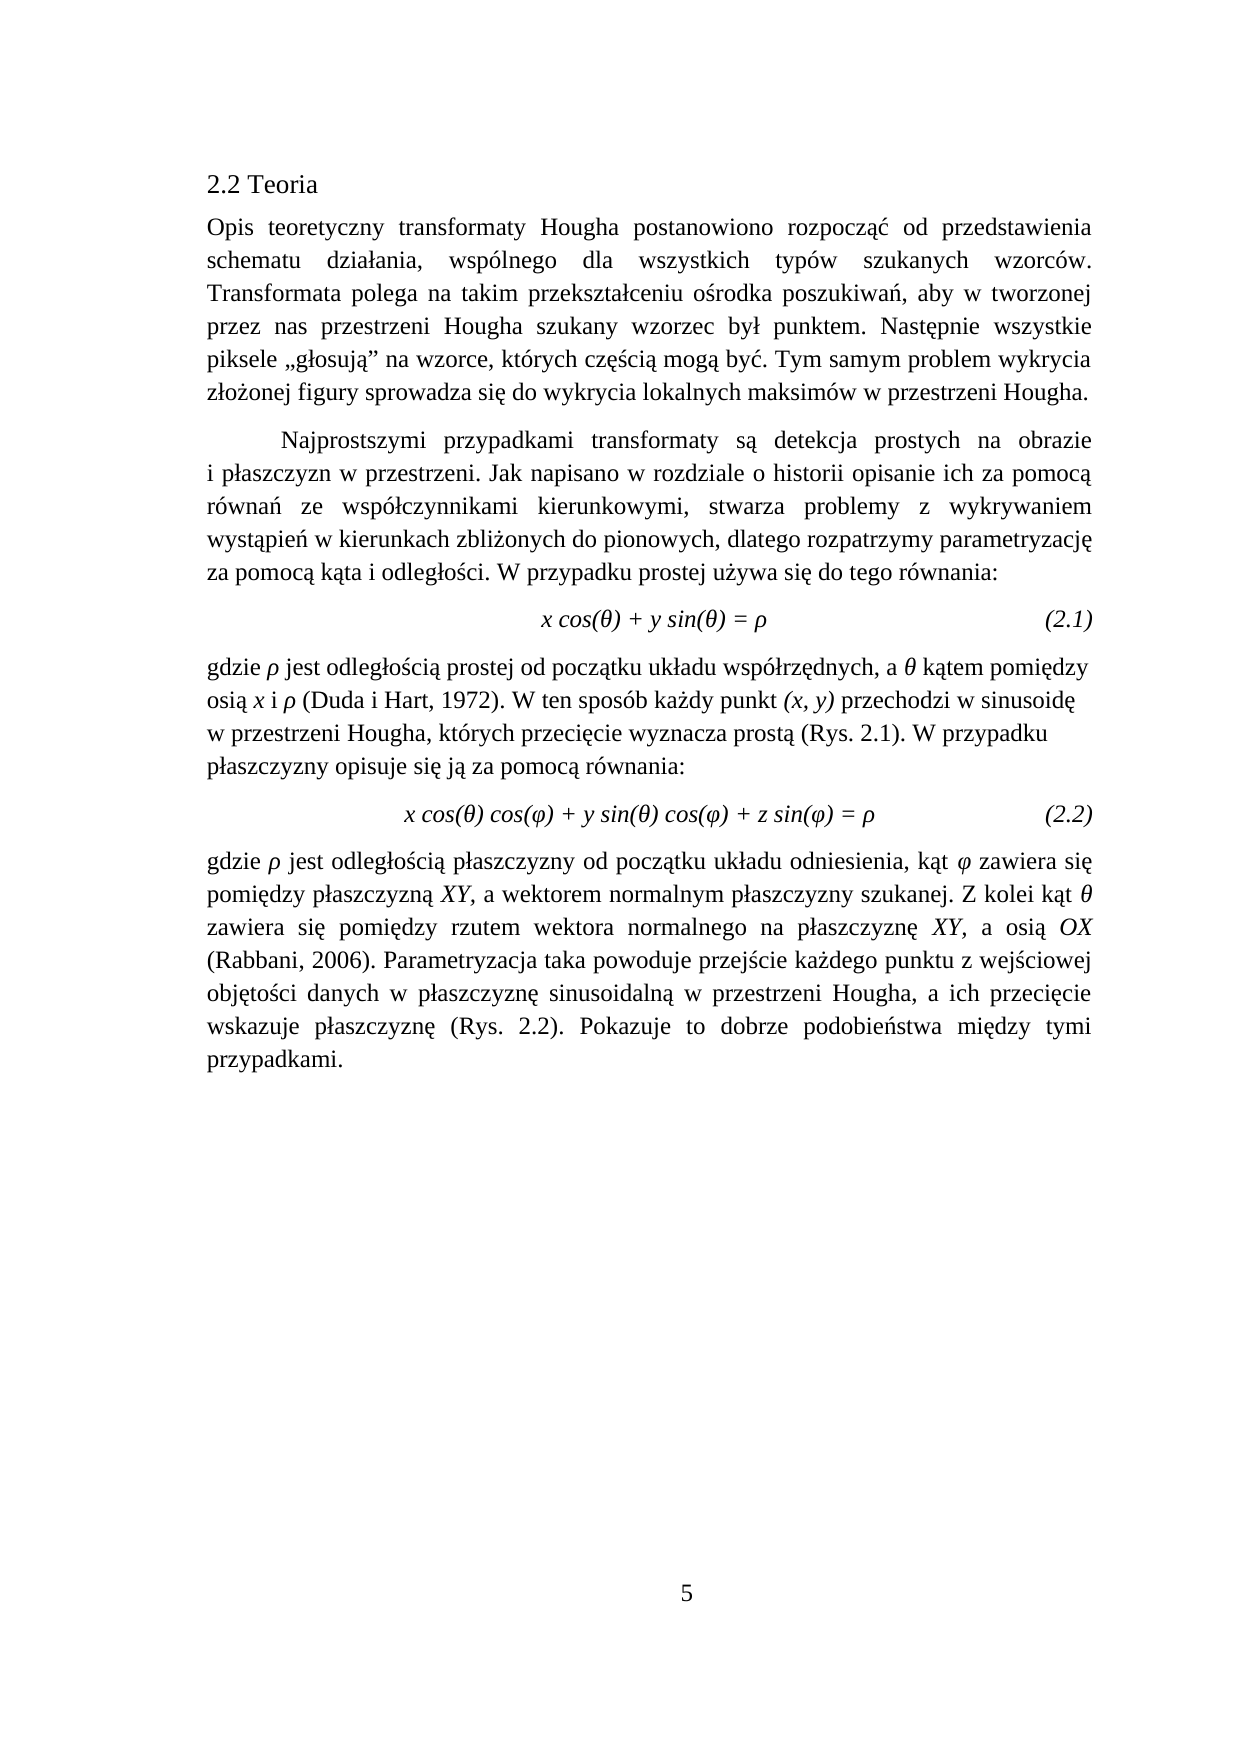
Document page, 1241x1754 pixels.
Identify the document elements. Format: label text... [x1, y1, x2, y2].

text x cos(θ) + y sin(θ) = ρ (2.1) [207, 604, 1093, 633]
text Najprostszymi przypadkami transformaty są detekcja prostych na obrazie i płaszczyzn w przestrzeni. Jak napisano w rozdziale o historii opisanie ich za pomocą równań ze współczynnikami kierunkowymi, stwarza problemy z wykrywaniem wystąpień w kierunkach zbliżonych do pionowych, dlatego rozpatrzymy parametryzację za pomocą kąta i odległości. W przypadku prostej używa się do tego równania: [207, 425, 1093, 586]
text x cos(θ) cos(φ) + y sin(θ) cos(φ) + z sin(φ) = ρ (2.2) [207, 799, 1093, 827]
text gdzie ρ jest odległością prostej od początku układu współrzędnych, a θ kątem pomiędzy osią x i ρ (Duda i Hart, 1972). W ten sposób każdy punkt (x, y) przechodzi w sinusoidę w przestrzeni Hougha, których przecięcie wyznacza prostą (Rys. 2.1). W przypadku płaszczyzny opisuje się ją za pomocą równania: [207, 652, 1093, 780]
subtitle 2.2 Teoria [207, 168, 1093, 199]
text gdzie ρ jest odległością płaszczyzny od początku układu odniesienia, kąt φ zawiera się pomiędzy płaszczyzną XY, a wektorem normalnym płaszczyzny szukanej. Z kolei kąt θ zawiera się pomiędzy rzutem wektora normalnego na płaszczyznę XY, a osią OX (Rabbani, 2006). Parametryzacja taka powoduje przejście każdego punktu z wejściowej objętości danych w płaszczyznę sinusoidalną w przestrzeni Hougha, a ich przecięcie wskazuje płaszczyznę (Rys. 2.2). Pokazuje to dobrze podobieństwa między tymi przypadkami. [207, 846, 1093, 1073]
text Opis teoretyczny transformaty Hougha postanowiono rozpocząć od przedstawienia schematu działania, wspólnego dla wszystkich typów szukanych wzorców. Transformata polega na takim przekształceniu ośrodka poszukiwań, aby w tworzonej przez nas przestrzeni Hougha szukany wzorzec był punktem. Następnie wszystkie piksele „głosują” na wzorce, których częścią mogą być. Tym samym problem wykrycia złożonej figury sprowadza się do wykrycia lokalnych maksimów w przestrzeni Hougha. [207, 212, 1093, 406]
